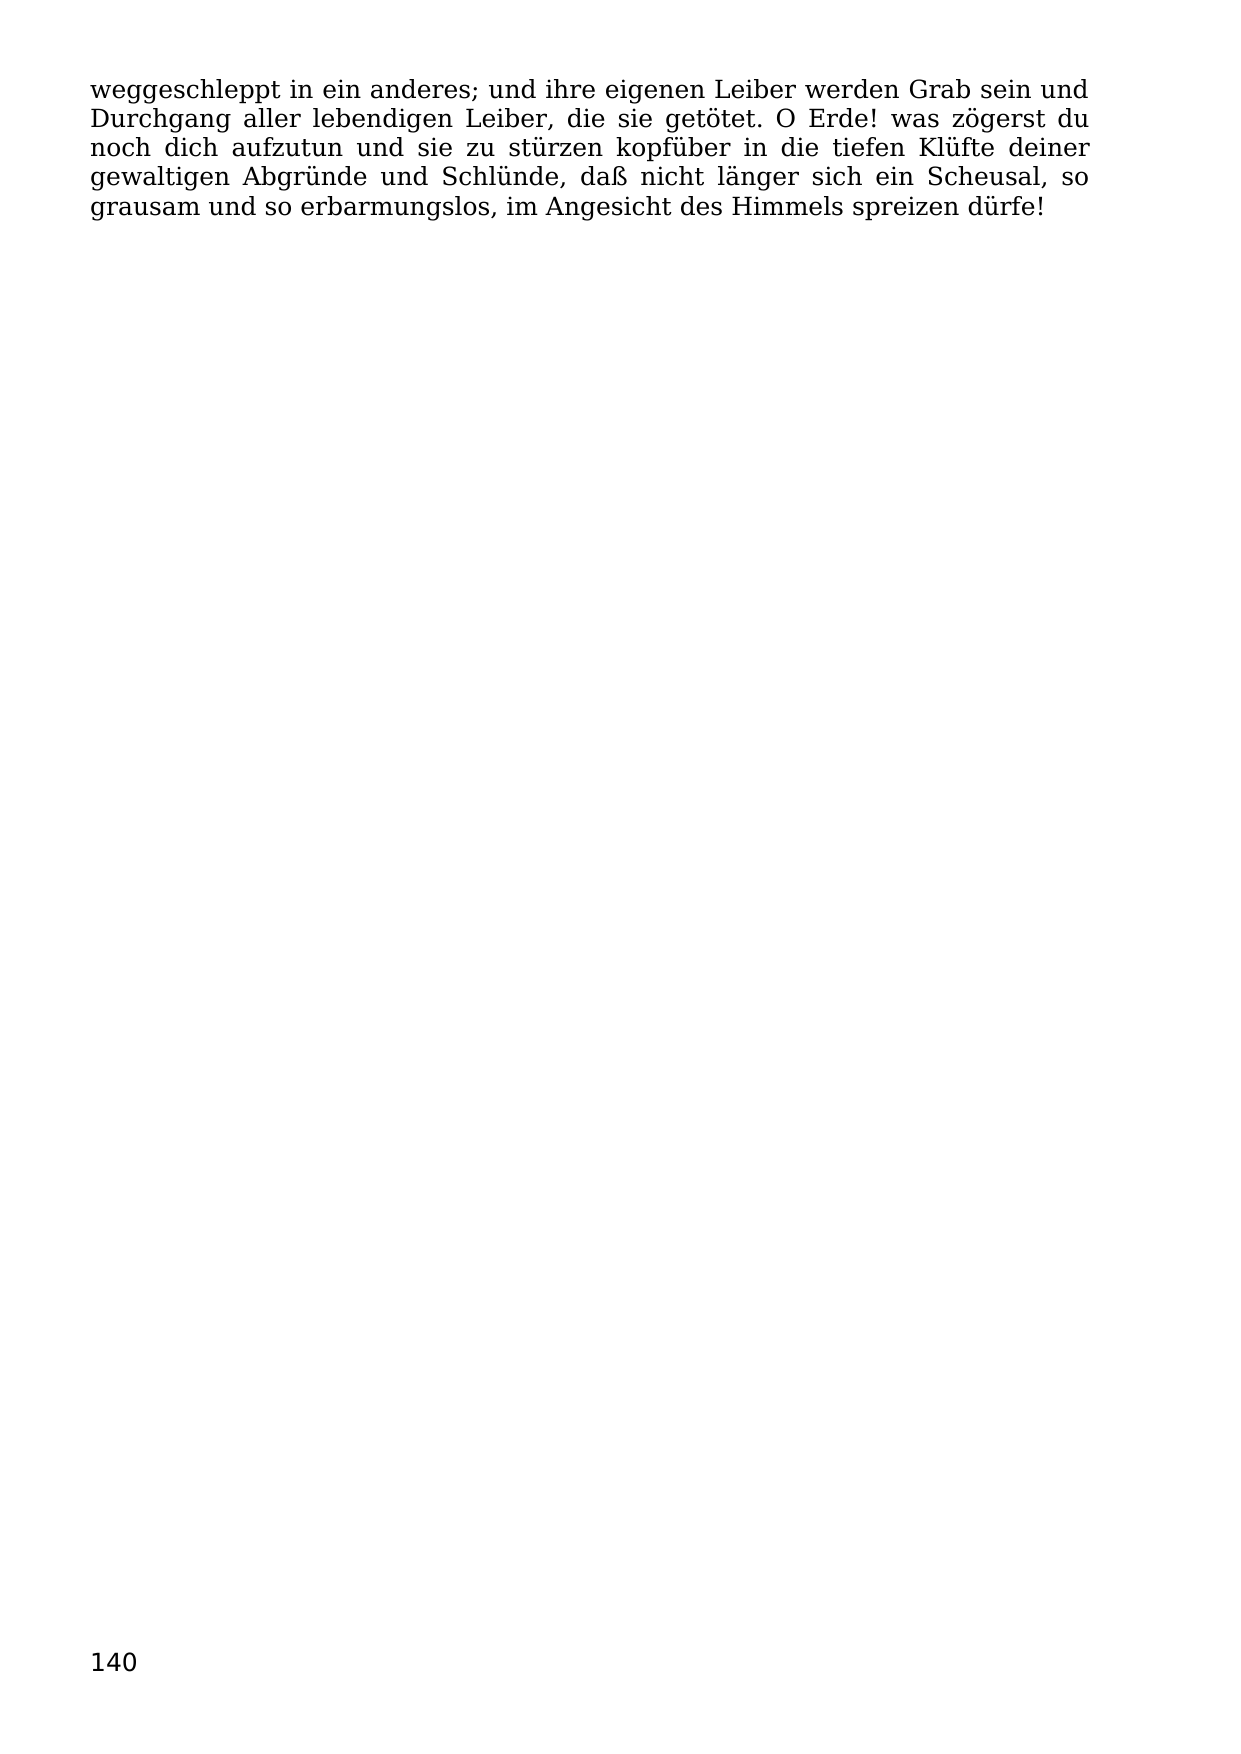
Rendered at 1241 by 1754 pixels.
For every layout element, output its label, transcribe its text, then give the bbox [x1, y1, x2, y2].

text weggeschleppt in ein anderes; und ihre eigenen Leiber werden Grab sein und Durchgang aller lebendigen Leiber, die sie getötet. O Erde! was zögerst du noch dich aufzutun und sie zu stürzen kopfüber in die tiefen Klüfte deiner gewaltigen Abgründe und Schlünde, daß nicht länger sich ein Scheusal, so grausam und so erbarmungslos, im Angesicht des Himmels spreizen dürfe! [90, 75, 1091, 221]
